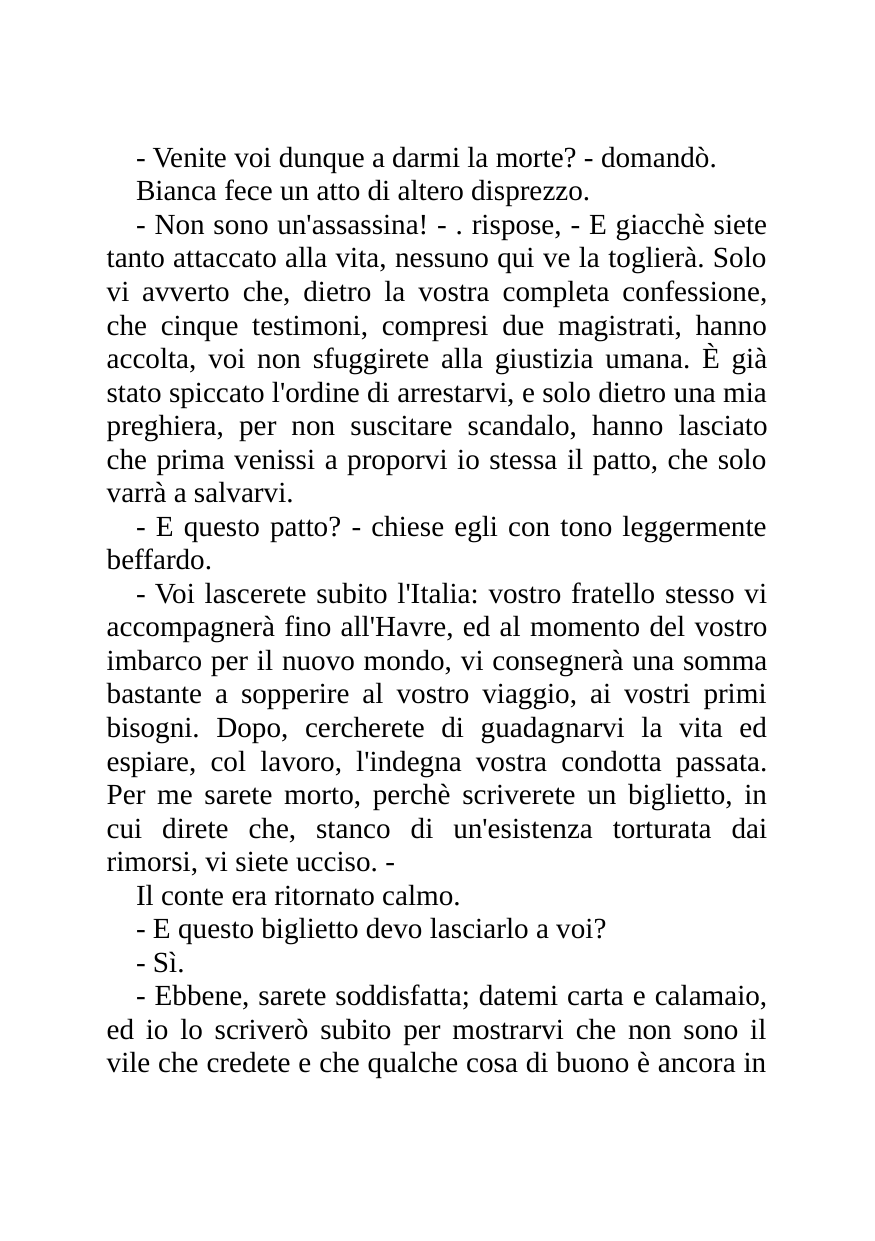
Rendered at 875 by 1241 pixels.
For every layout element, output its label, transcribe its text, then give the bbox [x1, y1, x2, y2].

text Il conte era ritornato calmo. [106, 878, 768, 911]
text Bianca fece un atto di altero disprezzo. [106, 173, 768, 207]
text - Sì. [106, 945, 768, 978]
text - Voi lascerete subito l'Italia: vostro fratello stesso vi accompagnerà fino all'Havre, ed al momento del vostro imbarco per il nuovo mondo, vi consegnerà una somma bastante a sopperire al vostro viaggio, ai vostri primi bisogni. Dopo, cercherete di guadagnarvi la vita ed espiare, col lavoro, l'indegna vostra condotta passata. Per me sarete morto, perchè scriverete un biglietto, in cui direte che, stanco di un'esistenza torturata dai rimorsi, vi siete ucciso. - [106, 576, 768, 878]
text - Venite voi dunque a darmi la morte? - domandò. [106, 140, 768, 173]
text - Non sono un'assassina! - . rispose, - E giacchè siete tanto attaccato alla vita, nessuno qui ve la toglierà. Solo vi avverto che, dietro la vostra completa confessione, che cinque testimoni, compresi due magistrati, hanno accolta, voi non sfuggirete alla giustizia umana. È già stato spiccato l'ordine di arrestarvi, e solo dietro una mia preghiera, per non suscitare scandalo, hanno lasciato che prima venissi a proporvi io stessa il patto, che solo varrà a salvarvi. [106, 207, 768, 509]
text - E questo biglietto devo lasciarlo a voi? [106, 911, 768, 945]
text - Ebbene, sarete soddisfatta; datemi carta e calamaio, ed io lo scriverò subito per mostrarvi che non sono il vile che credete e che qualche cosa di buono è ancora in [106, 978, 768, 1079]
text - E questo patto? - chiese egli con tono leggermente beffardo. [106, 509, 768, 576]
